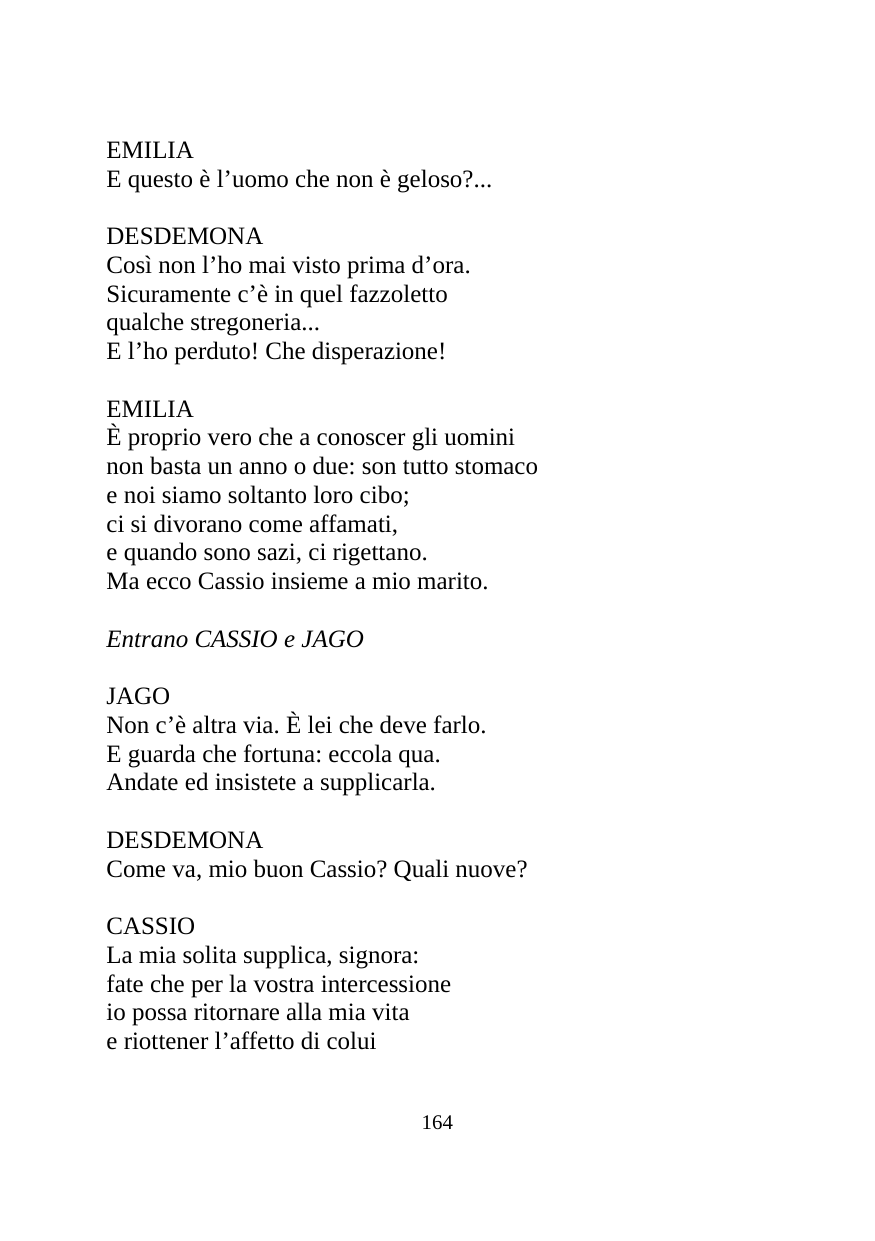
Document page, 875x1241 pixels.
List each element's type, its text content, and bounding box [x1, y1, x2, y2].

text E guarda che fortuna: eccola qua. [106, 739, 768, 767]
text ci si divorano come affamati, [106, 509, 768, 537]
text Sicuramente c’è in quel fazzoletto [106, 279, 768, 307]
text e riottener l’affetto di colui [106, 1026, 768, 1055]
text Andate ed insistete a supplicarla. [106, 767, 768, 796]
text DESDEMONA Come va, mio buon Cassio? Quali nuove? [106, 825, 768, 882]
text JAGO Non c’è altra via. È lei che deve farlo. [106, 681, 768, 739]
text e noi siamo soltanto loro cibo; [106, 480, 768, 509]
text DESDEMONA Così non l’ho mai visto prima d’ora. [106, 221, 768, 279]
text E l’ho perduto! Che disperazione! [106, 336, 768, 365]
text fate che per la vostra intercessione [106, 969, 768, 997]
text EMILIA È proprio vero che a conoscer gli uomini [106, 394, 768, 451]
text Ma ecco Cassio insieme a mio marito. [106, 566, 768, 595]
text io possa ritornare alla mia vita [106, 997, 768, 1026]
text CASSIO La mia solita supplica, signora: [106, 911, 768, 969]
text qualche stregoneria... [106, 307, 768, 336]
text non basta un anno o due: son tutto stomaco [106, 451, 768, 480]
text EMILIA E questo è l’uomo che non è geloso?... [106, 135, 768, 192]
text e quando sono sazi, ci rigettano. [106, 537, 768, 566]
text Entrano CASSIO e JAGO [106, 624, 768, 652]
